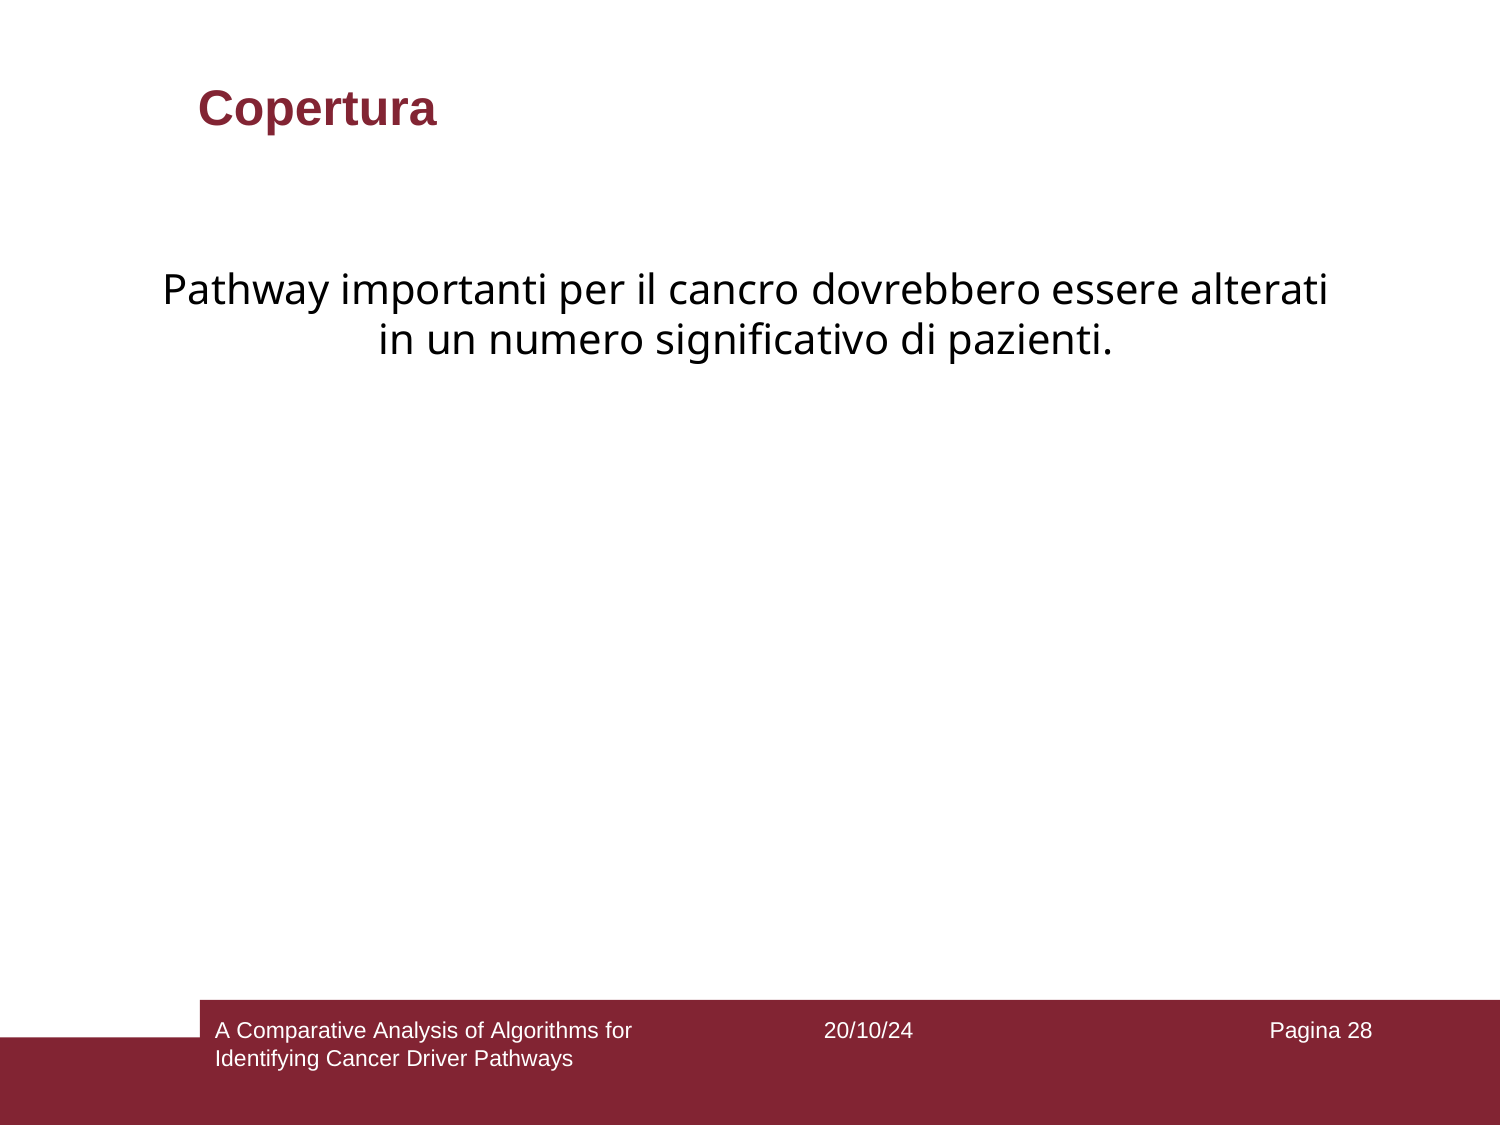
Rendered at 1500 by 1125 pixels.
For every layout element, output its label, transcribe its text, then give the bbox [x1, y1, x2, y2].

text_box Pagina <number> [1074, 1008, 1388, 1084]
text_box 20/10/24 [712, 1008, 1026, 1084]
title Copertura [183, 67, 1400, 150]
text_box A Comparative Analysis of Algorithms for Identifying Cancer Driver Pathways [199, 1008, 676, 1084]
text_box Pathway importanti per il cancro dovrebbero essere alterati in un numero significativo di pazienti. [147, 255, 1359, 371]
